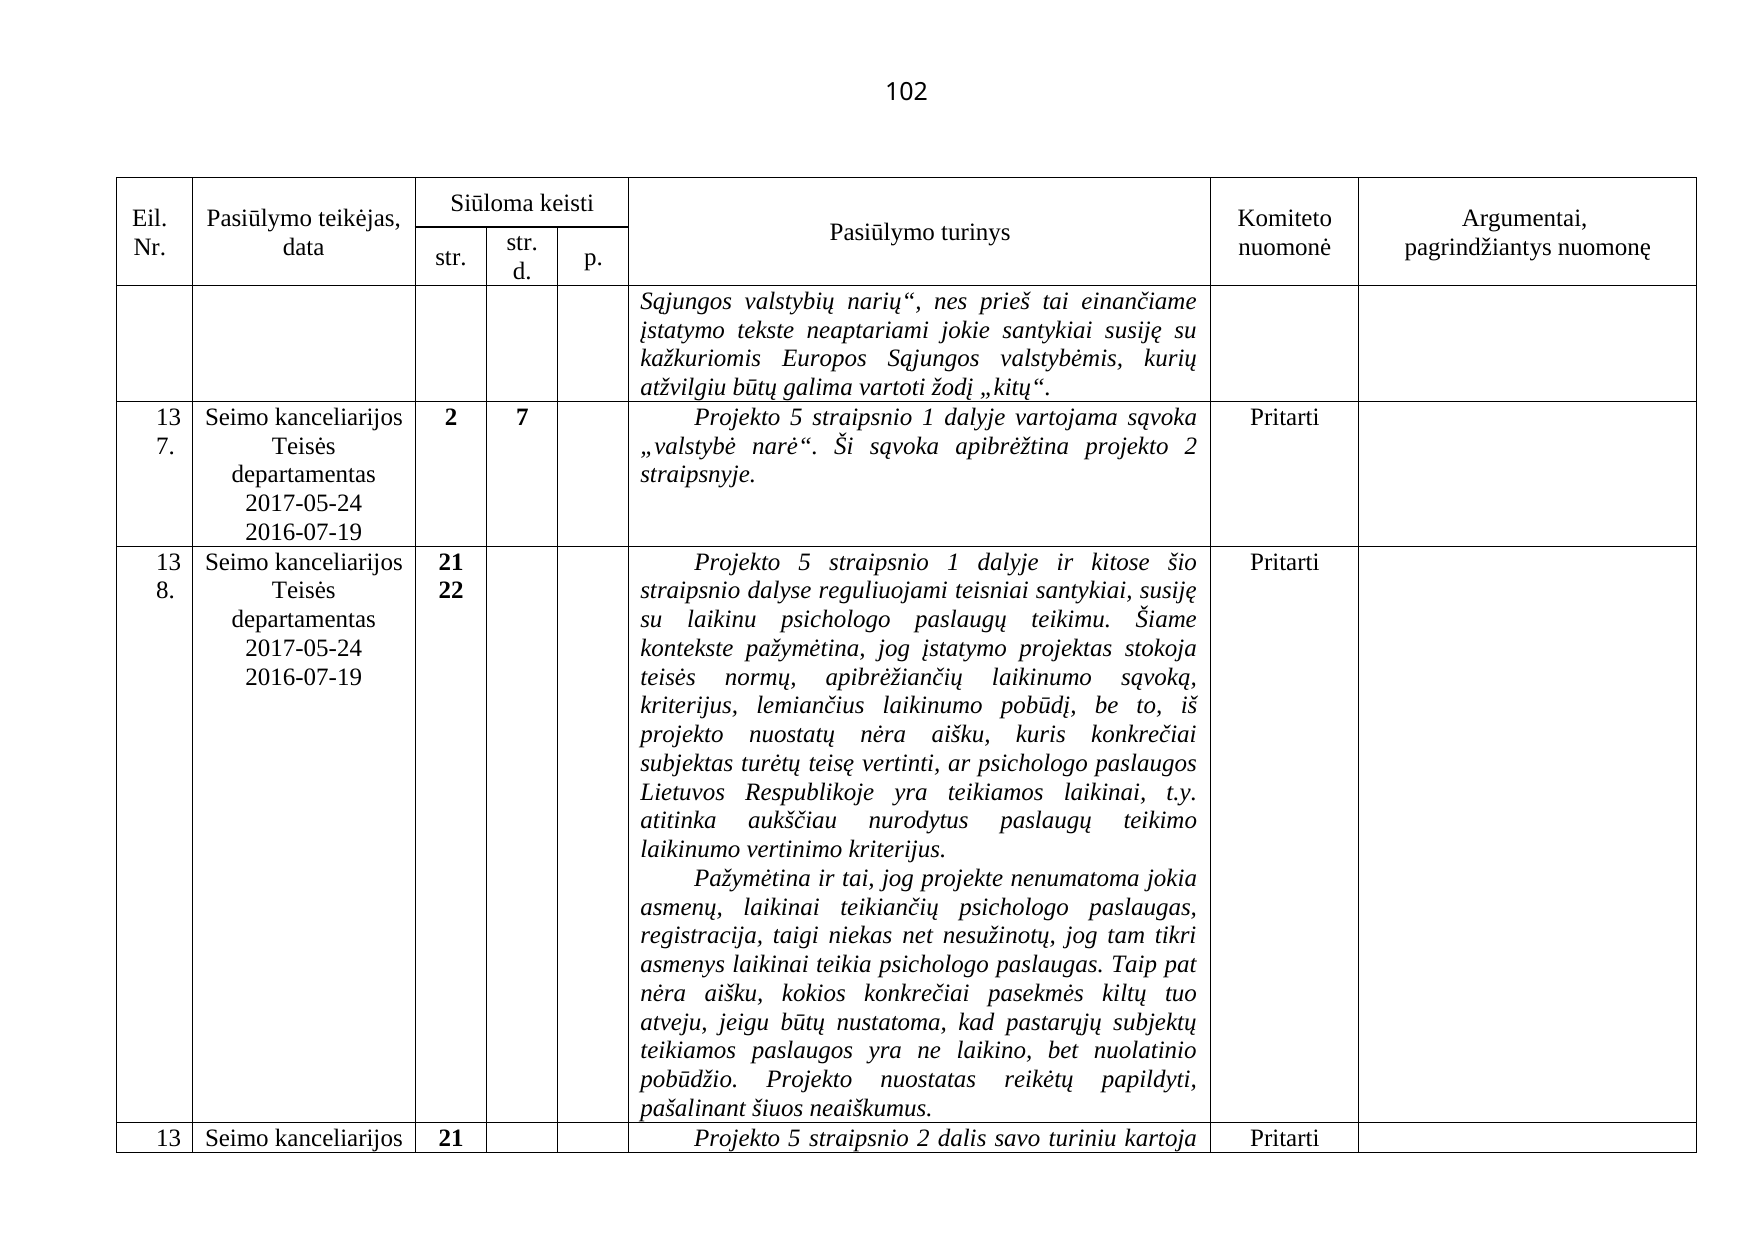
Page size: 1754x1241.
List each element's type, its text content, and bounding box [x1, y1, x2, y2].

table_cell Pritarti [1211, 547, 1358, 1122]
table_cell 2 [416, 402, 486, 546]
table_cell Sąjungos valstybių narių“, nes prieš tai einančiame įstatymo tekste neaptariami jokie santykiai susiję su kažkuriomis Europos Sąjungos valstybėmis, kurių atžvilgiu būtų galima vartoti žodį „kitų“. [629, 286, 1210, 401]
table_cell [558, 547, 628, 1122]
table_header Siūloma keisti [416, 178, 628, 226]
table_cell [487, 547, 557, 1122]
table_cell [1359, 1123, 1696, 1152]
table_cell str. [416, 228, 486, 285]
table_header Argumentai, pagrindžiantys nuomonę [1359, 178, 1696, 285]
table_cell [416, 286, 486, 401]
table_cell Pritarti [1211, 1123, 1358, 1152]
table_cell Projekto 5 straipsnio 1 dalyje vartojama sąvoka „valstybė narė“. Ši sąvoka apibrėžtina projekto 2 straipsnyje. [629, 402, 1210, 546]
table_cell [558, 286, 628, 401]
table_cell 21 [416, 1123, 486, 1152]
table_cell [1359, 286, 1696, 401]
table_cell Seimo kanceliarijos Teisės departamentas 2017-05-24 2016-07-19 [193, 547, 415, 1122]
table_header Eil. Nr. [117, 178, 192, 285]
table_cell [558, 1123, 628, 1152]
table_cell Projekto 5 straipsnio 2 dalis savo turiniu kartoja [629, 1123, 1210, 1152]
table_cell [487, 286, 557, 401]
table_cell [1359, 547, 1696, 1122]
table_cell [1359, 402, 1696, 546]
table_cell [1211, 286, 1358, 401]
table_cell [117, 402, 192, 546]
table_cell [117, 1123, 192, 1152]
table_header Pasiūlymo turinys [629, 178, 1210, 285]
table_cell 21 22 [416, 547, 486, 1122]
table_cell Seimo kanceliarijos [193, 1123, 415, 1152]
table_cell Seimo kanceliarijos Teisės departamentas 2017-05-24 2016-07-19 [193, 402, 415, 546]
table_cell [487, 1123, 557, 1152]
table_header Komiteto nuomonė [1211, 178, 1358, 285]
table_cell [558, 402, 628, 546]
table_cell str. d. [487, 228, 557, 285]
table_cell [117, 547, 192, 1122]
table_header Pasiūlymo teikėjas, data [193, 178, 415, 285]
table_cell p. [558, 228, 628, 285]
table_cell 7 [487, 402, 557, 546]
table_cell Projekto 5 straipsnio 1 dalyje ir kitose šio straipsnio dalyse reguliuojami teisniai santykiai, susiję su laikinu psichologo paslaugų teikimu. Šiame kontekste pažymėtina, jog įstatymo projektas stokoja teisės normų, apibrėžiančių laikinumo sąvoką, kriterijus, lemiančius laikinumo pobūdį, be to, iš projekto nuostatų nėra aišku, kuris konkrečiai subjektas turėtų teisę vertinti, ar psichologo paslaugos Lietuvos Respublikoje yra teikiamos laikinai, t.y. atitinka aukščiau nurodytus paslaugų teikimo laikinumo vertinimo kriterijus. Pažymėtina ir tai, jog projekte nenumatoma jokia asmenų, laikinai teikiančių psichologo paslaugas, registracija, taigi niekas net nesužinotų, jog tam tikri asmenys laikinai teikia psichologo paslaugas. Taip pat nėra aišku, kokios konkrečiai pasekmės kiltų tuo atveju, jeigu būtų nustatoma, kad pastarųjų subjektų teikiamos paslaugos yra ne laikino, bet nuolatinio pobūdžio. Projekto nuostatas reikėtų papildyti, pašalinant šiuos neaiškumus. [629, 547, 1210, 1122]
table_cell [117, 286, 192, 401]
table_cell Pritarti [1211, 402, 1358, 546]
table_cell [193, 286, 415, 401]
